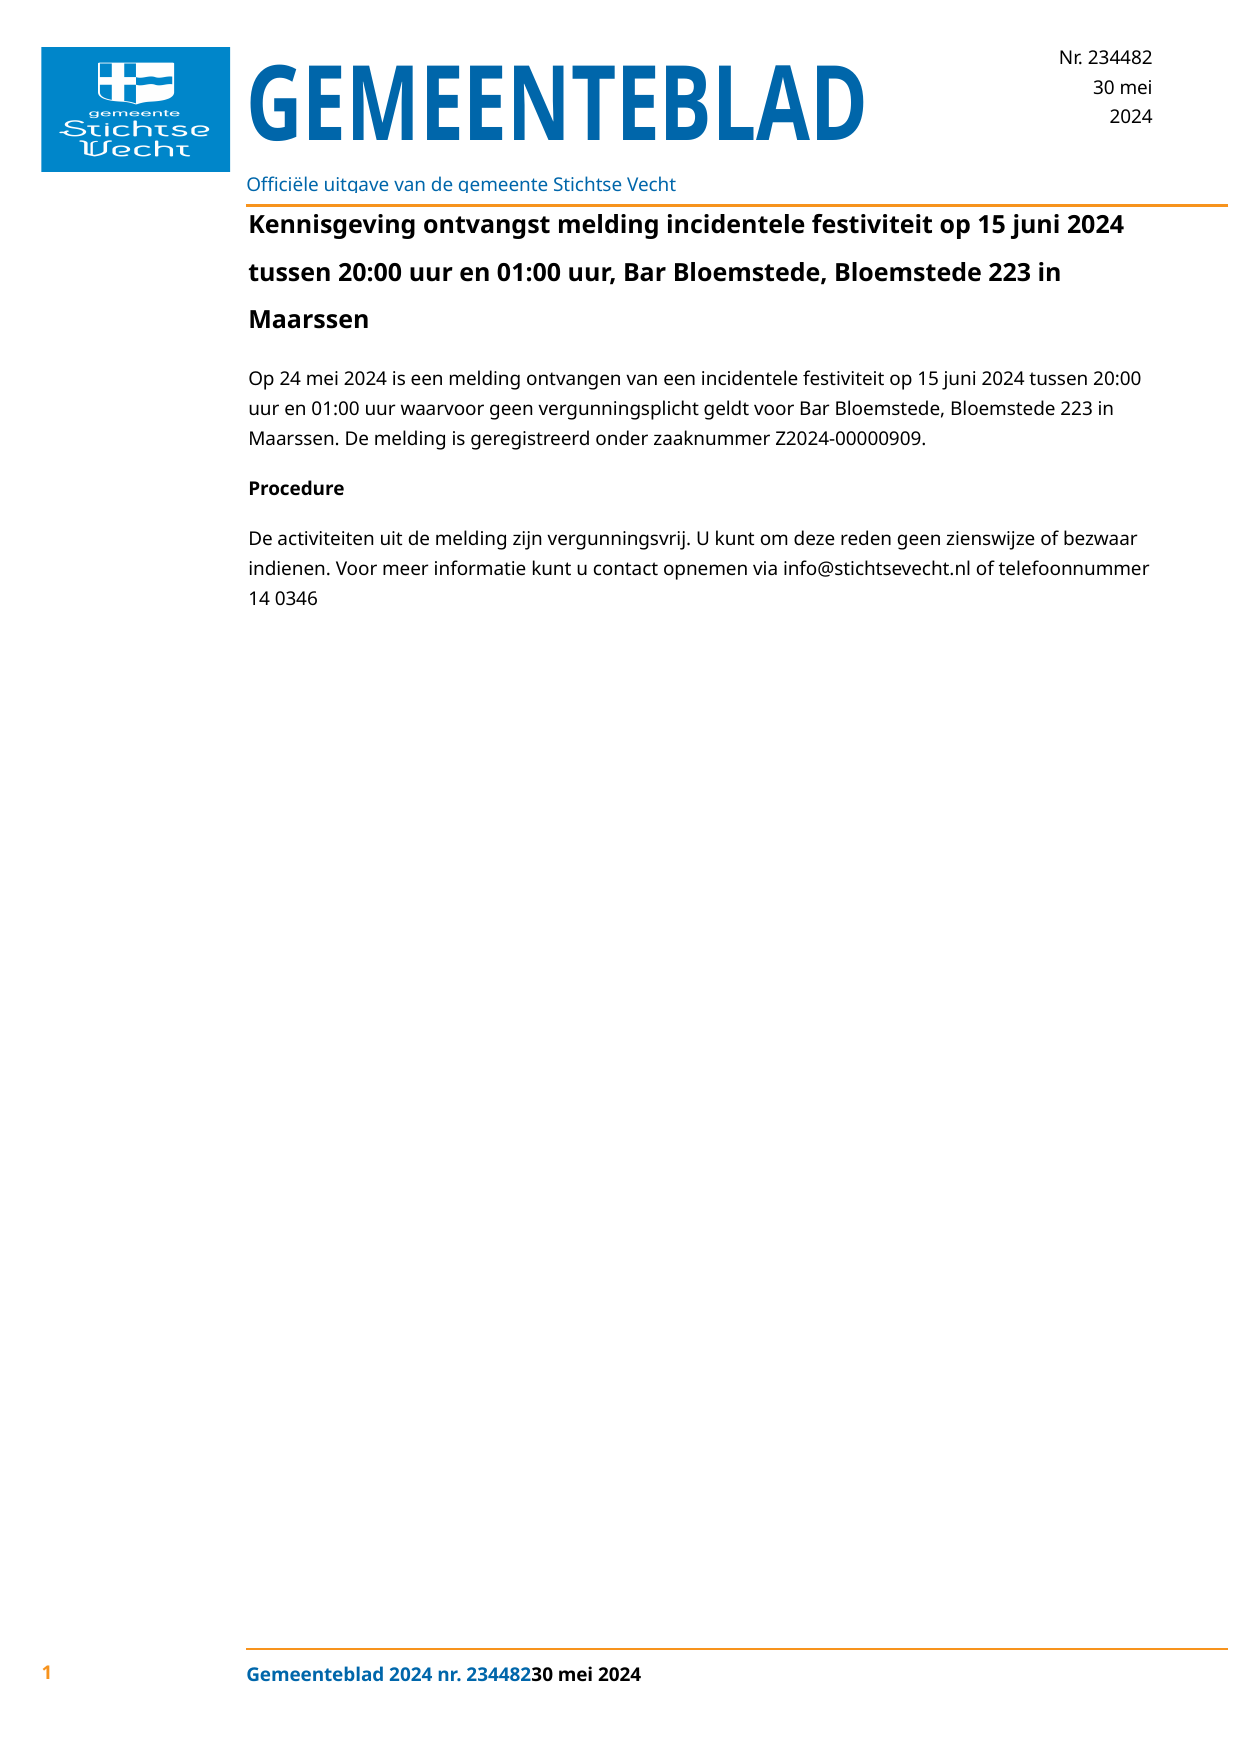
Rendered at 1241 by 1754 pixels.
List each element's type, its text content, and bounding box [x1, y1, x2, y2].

picture [99, 63, 135, 101]
picture [137, 63, 174, 103]
text De activiteiten uit de melding zijn vergunningsvrij. U kunt om deze reden geen zienswijze of bezwaar indienen. Voor meer informatie kunt u contact opnemen via info@stichtsevecht.nl of telefoonnummer 14 0346 [248, 526, 1152, 610]
text Kennisgeving ontvangst melding incidentele festiviteit op 15 juni 2024 tussen 20:00 uur en 01:00 uur, Bar Bloemstede, Bloemstede 223 in Maarssen [248, 207, 1152, 336]
text Op 24 mei 2024 is een melding ontvangen van een incidentele festiviteit op 15 juni 2024 tussen 20:00 uur en 01:00 uur waarvoor geen vergunningsplicht geldt voor Bar Bloemstede, Bloemstede 223 in Maarssen. De melding is geregistreerd onder zaaknummer Z2024-00000909. [248, 366, 1152, 450]
text Procedure [248, 475, 1152, 501]
